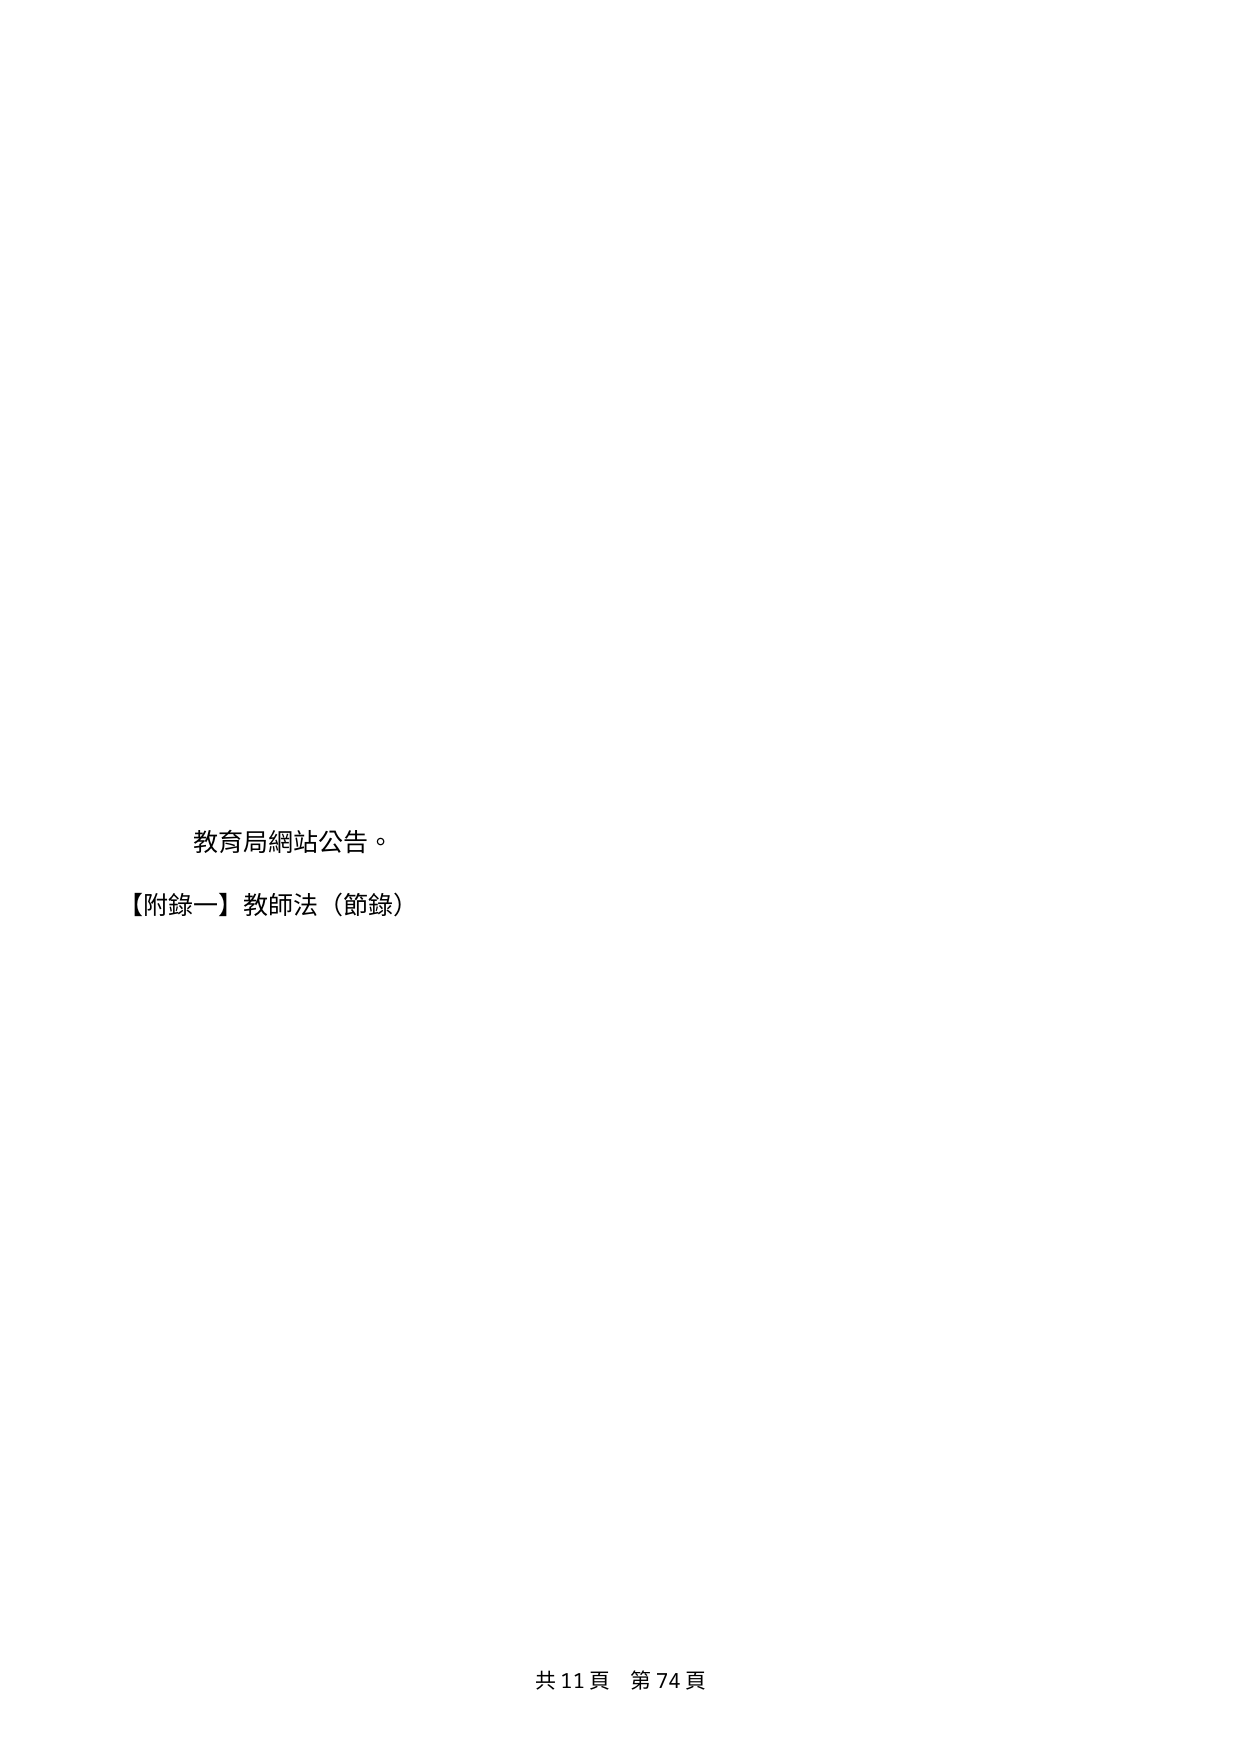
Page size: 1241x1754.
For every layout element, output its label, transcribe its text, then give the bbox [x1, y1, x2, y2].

text 教育局網站公告。 [118, 799, 1122, 862]
text 【附錄一】教師法（節錄） [118, 862, 1122, 924]
